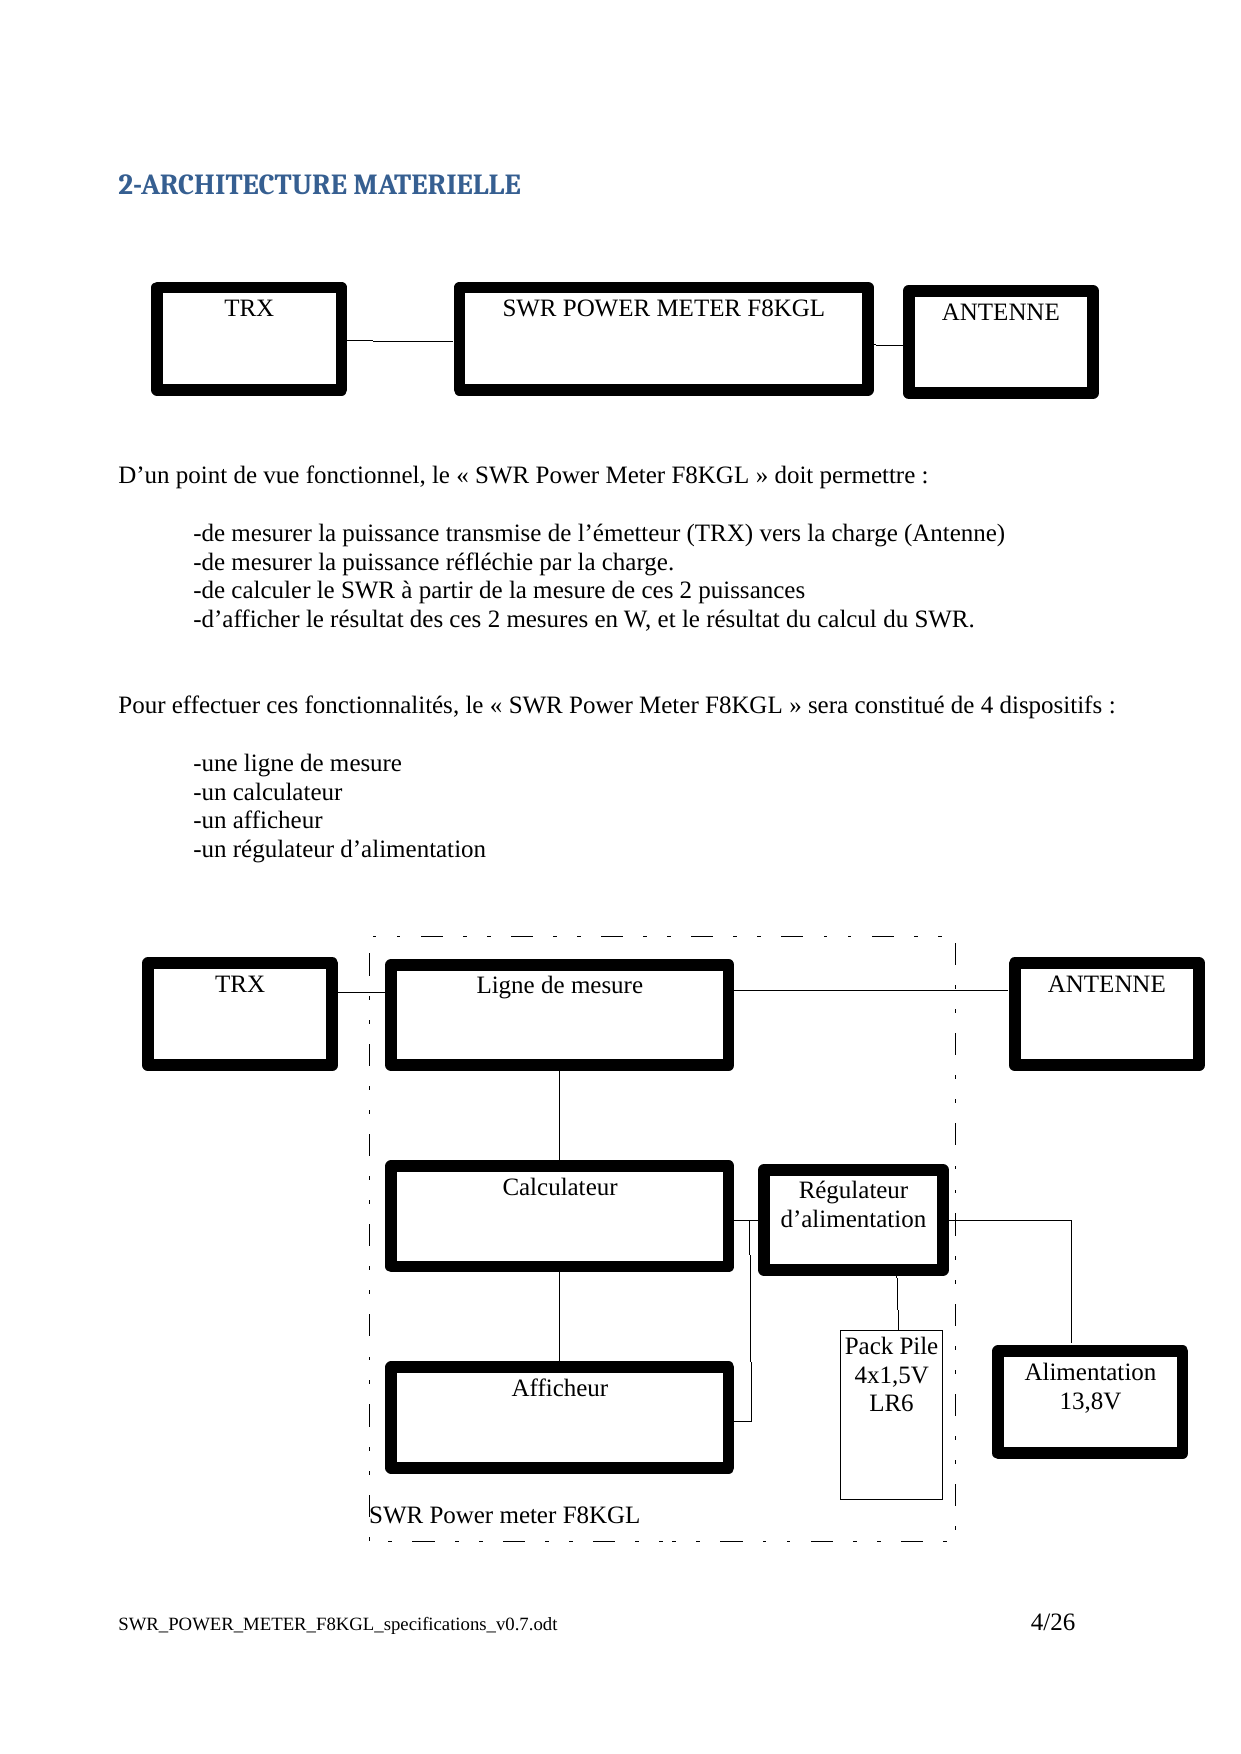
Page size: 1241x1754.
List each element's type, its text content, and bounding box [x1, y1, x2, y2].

text -un régulateur d’alimentation [118, 834, 1122, 863]
text -une ligne de mesure [118, 748, 1122, 777]
text D’un point de vue fonctionnel, le « SWR Power Meter F8KGL » doit permettre : [118, 460, 1122, 489]
text -de calculer le SWR à partir de la mesure de ces 2 puissances [118, 575, 1122, 604]
text -de mesurer la puissance réfléchie par la charge. [118, 547, 1122, 575]
text -d’afficher le résultat des ces 2 mesures en W, et le résultat du calcul du SWR. [118, 604, 1122, 633]
subtitle 2-ARCHITECTURE MATERIELLE [118, 168, 1122, 202]
text -de mesurer la puissance transmise de l’émetteur (TRX) vers la charge (Antenne) [118, 518, 1122, 547]
text Pour effectuer ces fonctionnalités, le « SWR Power Meter F8KGL » sera constitué de 4 dispositifs : [118, 690, 1122, 719]
text -un afficheur [118, 805, 1122, 834]
text -un calculateur [118, 777, 1122, 805]
